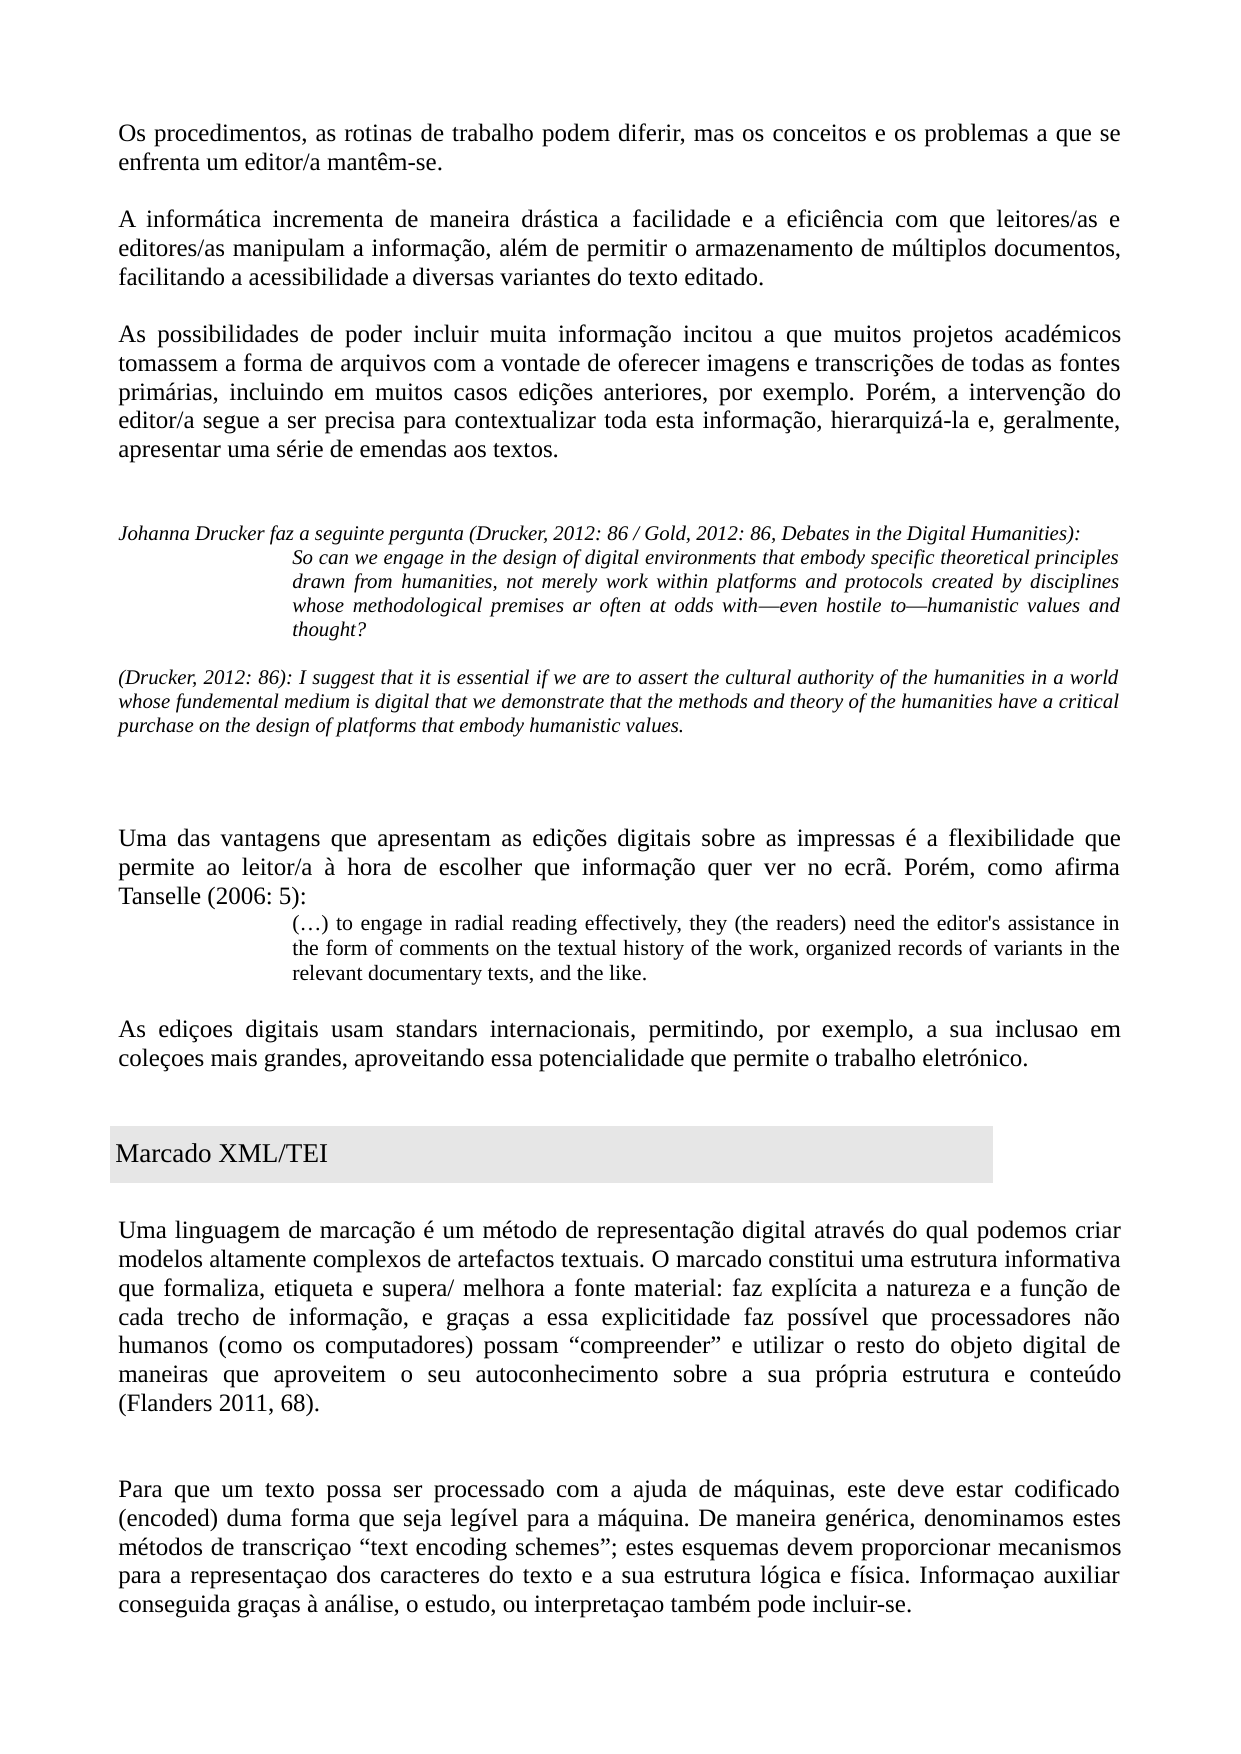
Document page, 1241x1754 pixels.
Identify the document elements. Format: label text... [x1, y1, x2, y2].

text Uma linguagem de marcação é um método de representação digital através do qual podemos criar modelos altamente complexos de artefactos textuais. O marcado constitui uma estrutura informativa que formaliza, etiqueta e supera/ melhora a fonte material: faz explícita a natureza e a função de cada trecho de informação, e graças a essa explicitidade faz possível que processadores não humanos (como os computadores) possam “compreender” e utilizar o resto do objeto digital de maneiras que aproveitem o seu autoconhecimento sobre a sua própria estrutura e conteúdo (Flanders 2011, 68). [118, 1215, 1122, 1417]
text Johanna Drucker faz a seguinte pergunta (Drucker, 2012: 86 / Gold, 2012: 86, Debates in the Digital Humanities): [118, 521, 1122, 545]
text As ediçoes digitais usam standars internacionais, permitindo, por exemplo, a sua inclusao em coleçoes mais grandes, aproveitando essa potencialidade que permite o trabalho eletrónico. [118, 1014, 1122, 1072]
text So can we engage in the design of digital environments that embody specific theoretical principles drawn from humanities, not merely work within platforms and protocols created by disciplines whose methodological premises ar often at odds with―even hostile to―humanistic values and thought? [292, 545, 1122, 641]
text (Drucker, 2012: 86): I suggest that it is essential if we are to assert the cultural authority of the humanities in a world whose fundemental medium is digital that we demonstrate that the methods and theory of the humanities have a critical purchase on the design of platforms that embody humanistic values. [118, 665, 1122, 737]
text (…) to engage in radial reading effectively, they (the readers) need the editor's assistance in the form of comments on the textual history of the work, organized records of variants in the relevant documentary texts, and the like. [292, 910, 1122, 985]
text Marcado XML/TEI [111, 1138, 993, 1169]
text Uma das vantagens que apresentam as edições digitais sobre as impressas é a flexibilidade que permite ao leitor/a à hora de escolher que informação quer ver no ecrã. Porém, como afirma Tanselle (2006: 5): [118, 823, 1122, 910]
text As possibilidades de poder incluir muita informação incitou a que muitos projetos académicos tomassem a forma de arquivos com a vontade de oferecer imagens e transcrições de todas as fontes primárias, incluindo em muitos casos edições anteriores, por exemplo. Porém, a intervenção do editor/a segue a ser precisa para contextualizar toda esta informação, hierarquizá-la e, geralmente, apresentar uma série de emendas aos textos. [118, 319, 1122, 463]
text Para que um texto possa ser processado com a ajuda de máquinas, este deve estar codificado (encoded) duma forma que seja legível para a máquina. De maneira genérica, denominamos estes métodos de transcriçao “text encoding schemes”; estes esquemas devem proporcionar mecanismos para a representaçao dos caracteres do texto e a sua estrutura lógica e física. Informaçao auxiliar conseguida graças à análise, o estudo, ou interpretaçao também pode incluir-se. [118, 1474, 1122, 1618]
text A informática incrementa de maneira drástica a facilidade e a eficiência com que leitores/as e editores/as manipulam a informação, além de permitir o armazenamento de múltiplos documentos, facilitando a acessibilidade a diversas variantes do texto editado. [118, 204, 1122, 291]
text Os procedimentos, as rotinas de trabalho podem diferir, mas os conceitos e os problemas a que se enfrenta um editor/a mantêm-se. [118, 118, 1122, 176]
